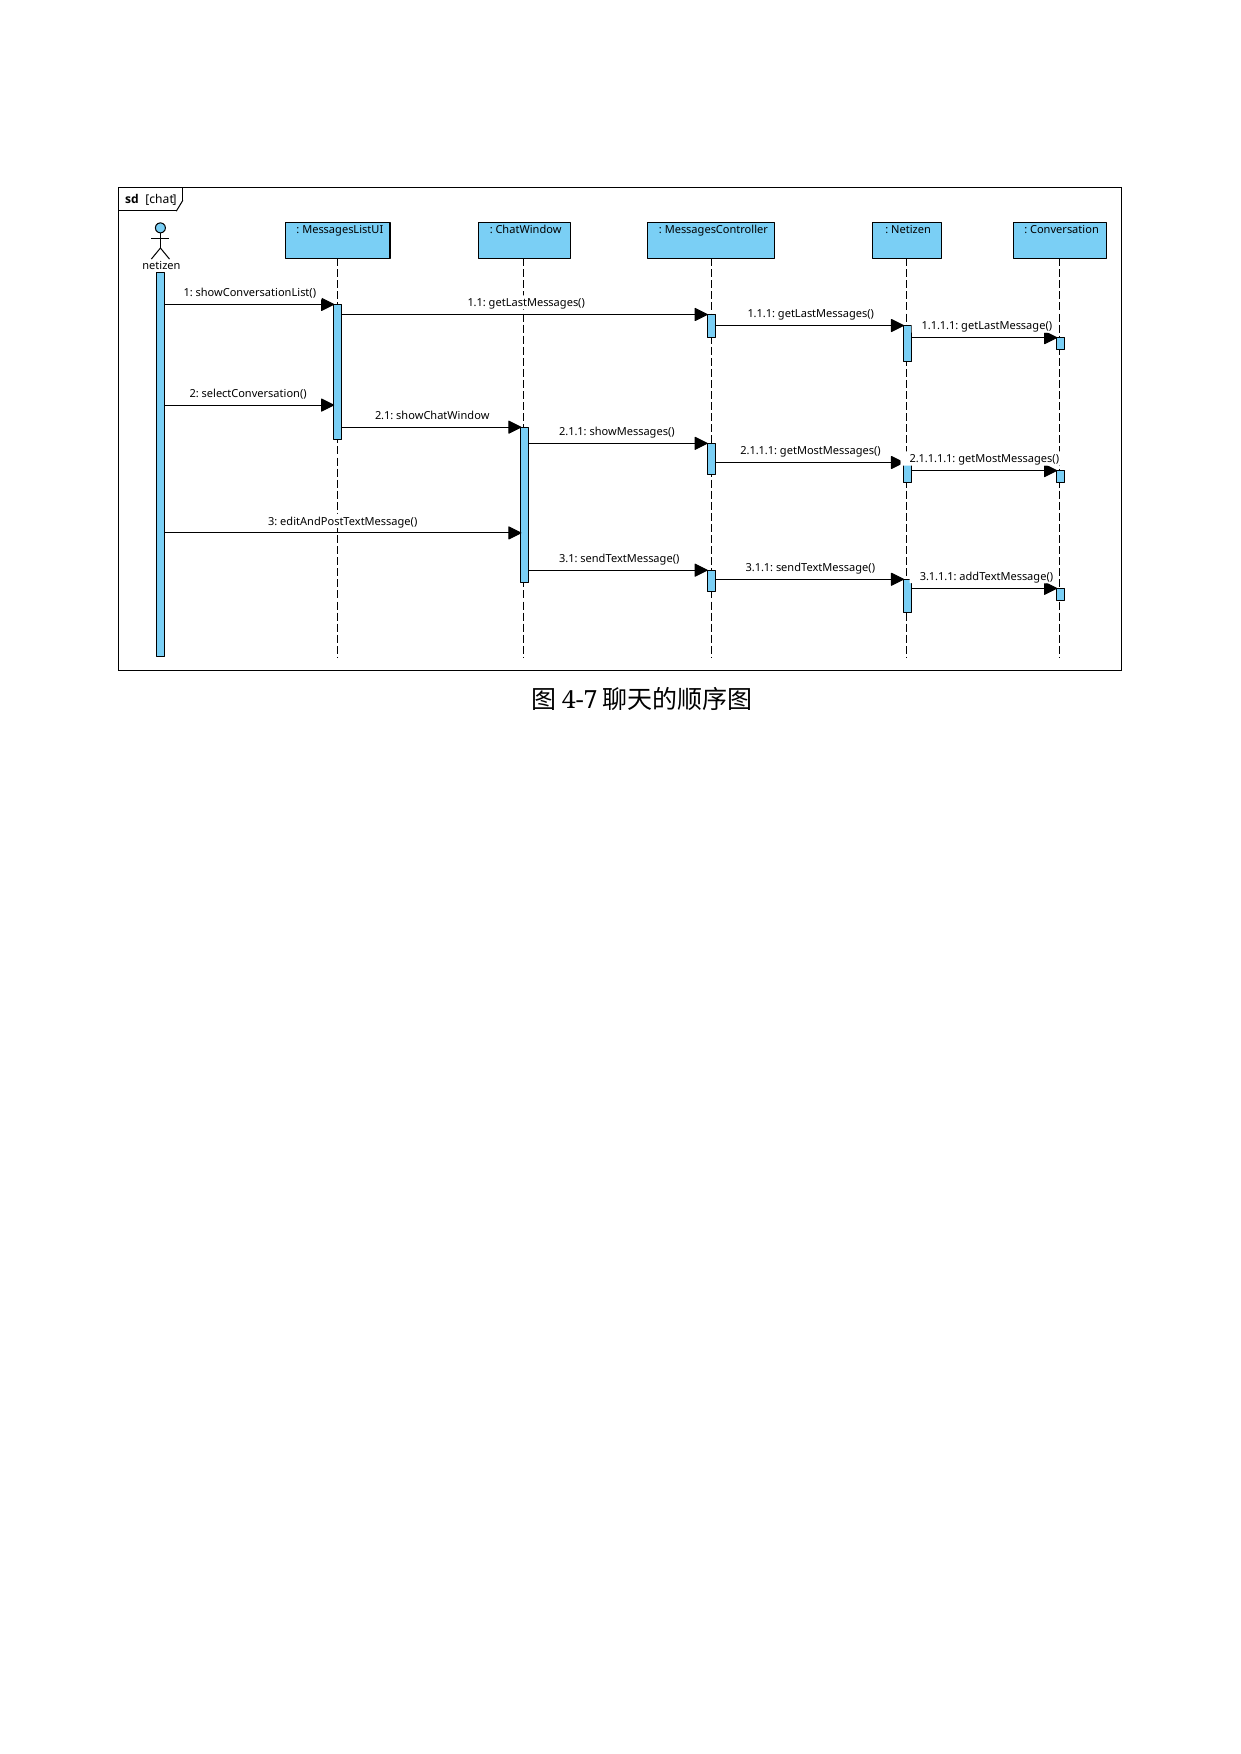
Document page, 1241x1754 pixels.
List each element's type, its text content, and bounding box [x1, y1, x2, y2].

text 图4-7聊天的顺序图 [118, 672, 1122, 715]
